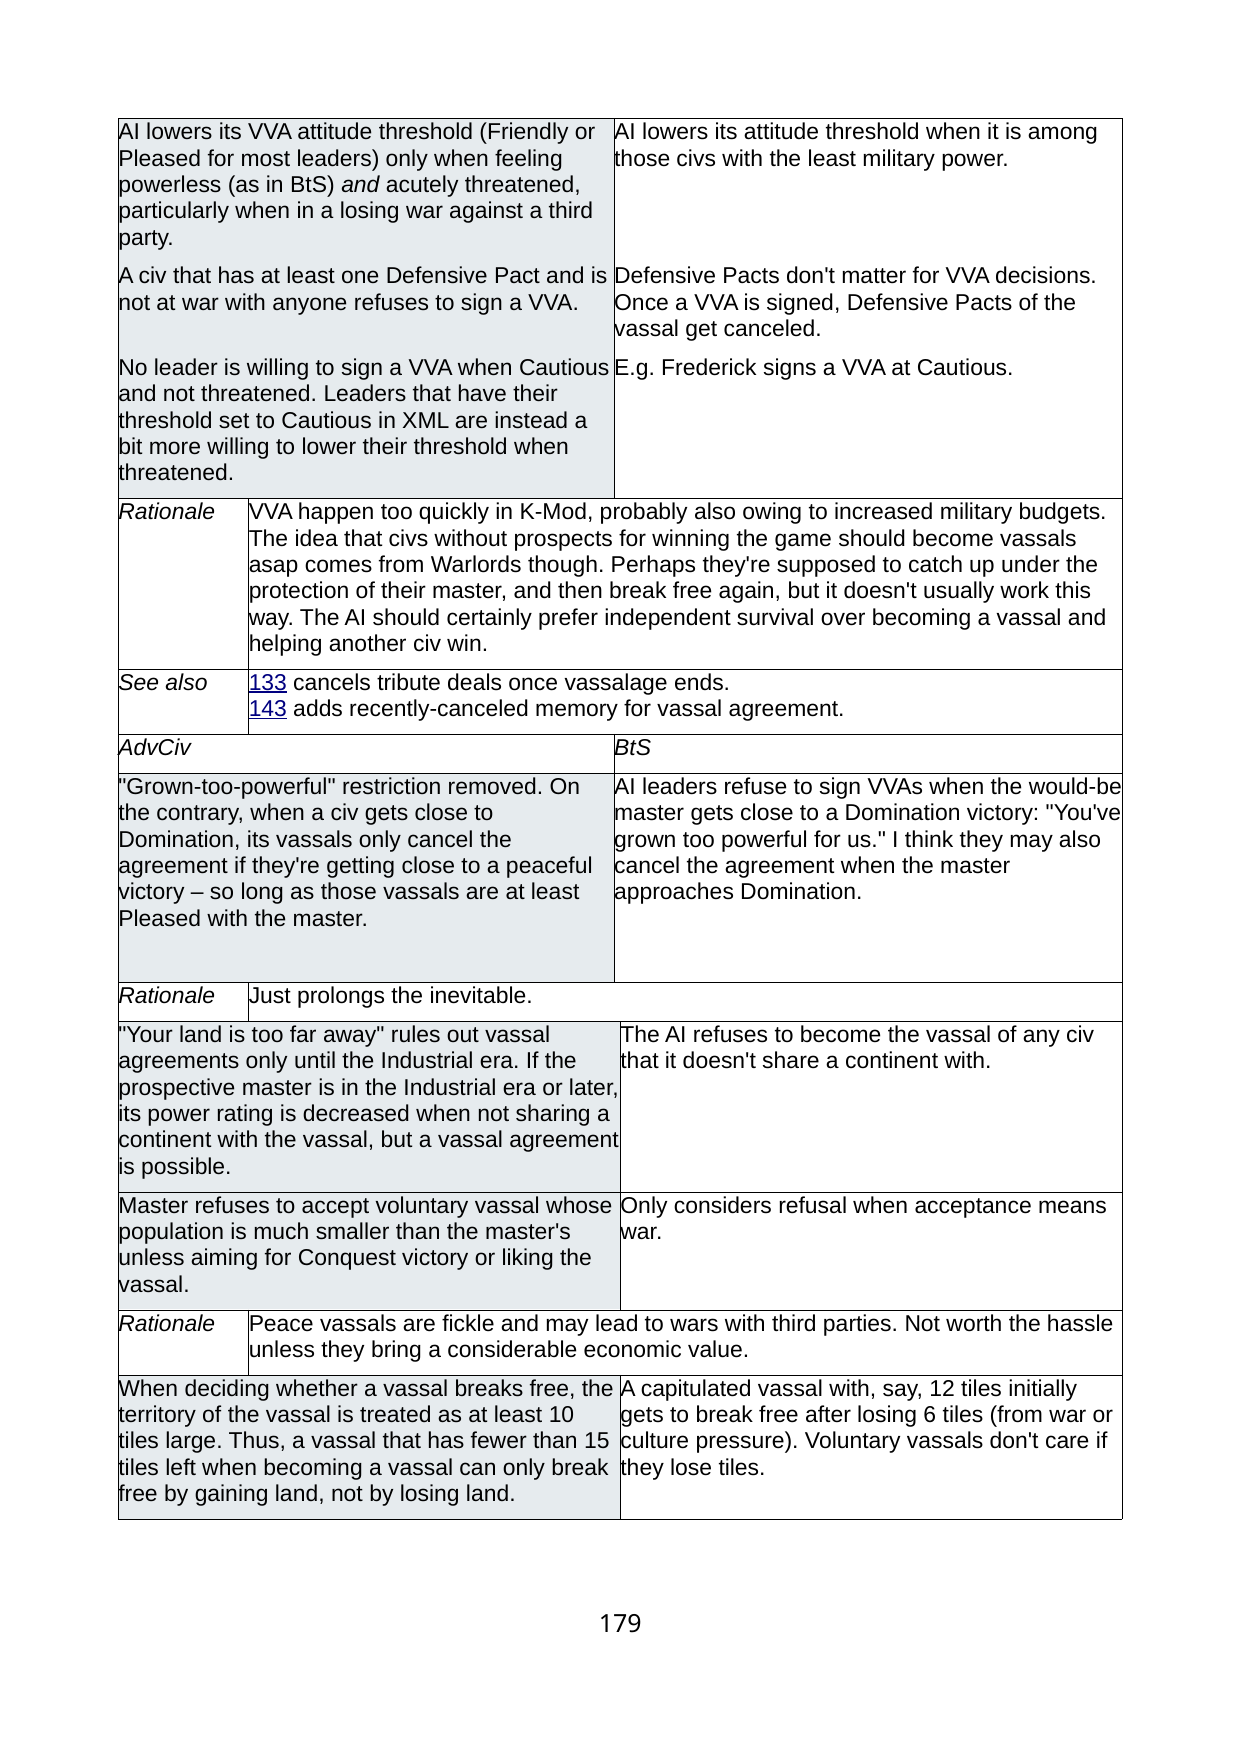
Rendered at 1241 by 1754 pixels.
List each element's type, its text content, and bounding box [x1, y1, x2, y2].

table_cell Just prolongs the inevitable. [249, 983, 1122, 1021]
table_cell When deciding whether a vassal breaks free, the territory of the vassal is treated as at least 10 tiles large. Thus, a vassal that has fewer than 15 tiles left when becoming a vassal can only break free by gaining land, not by losing land. [119, 1376, 620, 1519]
table_cell Master refuses to accept voluntary vassal whose population is much smaller than the master's unless aiming for Conquest victory or liking the vassal. [119, 1193, 620, 1309]
table_cell BtS [615, 735, 1122, 773]
table_cell Rationale [119, 1311, 248, 1375]
table_cell AI leaders refuse to sign VVAs when the would-be master gets close to a Domination victory: "You've grown too powerful for us." I think they may also cancel the agreement when the master approaches Domination. [615, 774, 1122, 982]
table_cell A capitulated vassal with, say, 12 tiles initially gets to break free after losing 6 tiles (from war or culture pressure). Voluntary vassals don't care if they lose tiles. [621, 1376, 1122, 1519]
table_cell Peace vassals are fickle and may lead to wars with third parties. Not worth the hassle unless they bring a considerable economic value. [249, 1311, 1122, 1375]
table_cell AI lowers its VVA attitude threshold (Friendly or Pleased for most leaders) only when feeling powerless (as in BtS) and acutely threatened, particularly when in a losing war against a third party. A civ that has at least one Defensive Pact and is not at war with anyone refuses to sign a VVA. No leader is willing to sign a VVA when Cautious and not threatened. Leaders that have their threshold set to Cautious in XML are instead a bit more willing to lower their threshold when threatened. [119, 119, 614, 498]
table_cell See also [119, 670, 248, 734]
table_cell "Grown-too-powerful" restriction removed. On the contrary, when a civ gets close to Domination, its vassals only cancel the agreement if they're getting close to a peaceful victory – so long as those vassals are at least Pleased with the master. [119, 774, 614, 982]
table_cell Rationale [119, 983, 248, 1021]
table_cell AdvCiv [119, 735, 614, 773]
table_cell Rationale [119, 499, 248, 669]
table_cell "Your land is too far away" rules out vassal agreements only until the Industrial era. If the prospective master is in the Industrial era or later, its power rating is decreased when not sharing a continent with the vassal, but a vassal agreement is possible. [119, 1022, 620, 1192]
table_cell The AI refuses to become the vassal of any civ that it doesn't share a continent with. [621, 1022, 1122, 1192]
table_cell VVA happen too quickly in K-Mod, probably also owing to increased military budgets. The idea that civs without prospects for winning the game should become vassals asap comes from Warlords though. Perhaps they're supposed to catch up under the protection of their master, and then break free again, but it doesn't usually work this way. The AI should certainly prefer independent survival over becoming a vassal and helping another civ win. [249, 499, 1122, 669]
table_cell Only considers refusal when acceptance means war. [621, 1193, 1122, 1309]
table_cell AI lowers its attitude threshold when it is among those civs with the least military power. Defensive Pacts don't matter for VVA decisions. Once a VVA is signed, Defensive Pacts of the vassal get canceled. E.g. Frederick signs a VVA at Cautious. [615, 119, 1122, 498]
table_cell 133 cancels tribute deals once vassalage ends. 143 adds recently-canceled memory for vassal agreement. [249, 670, 1122, 734]
